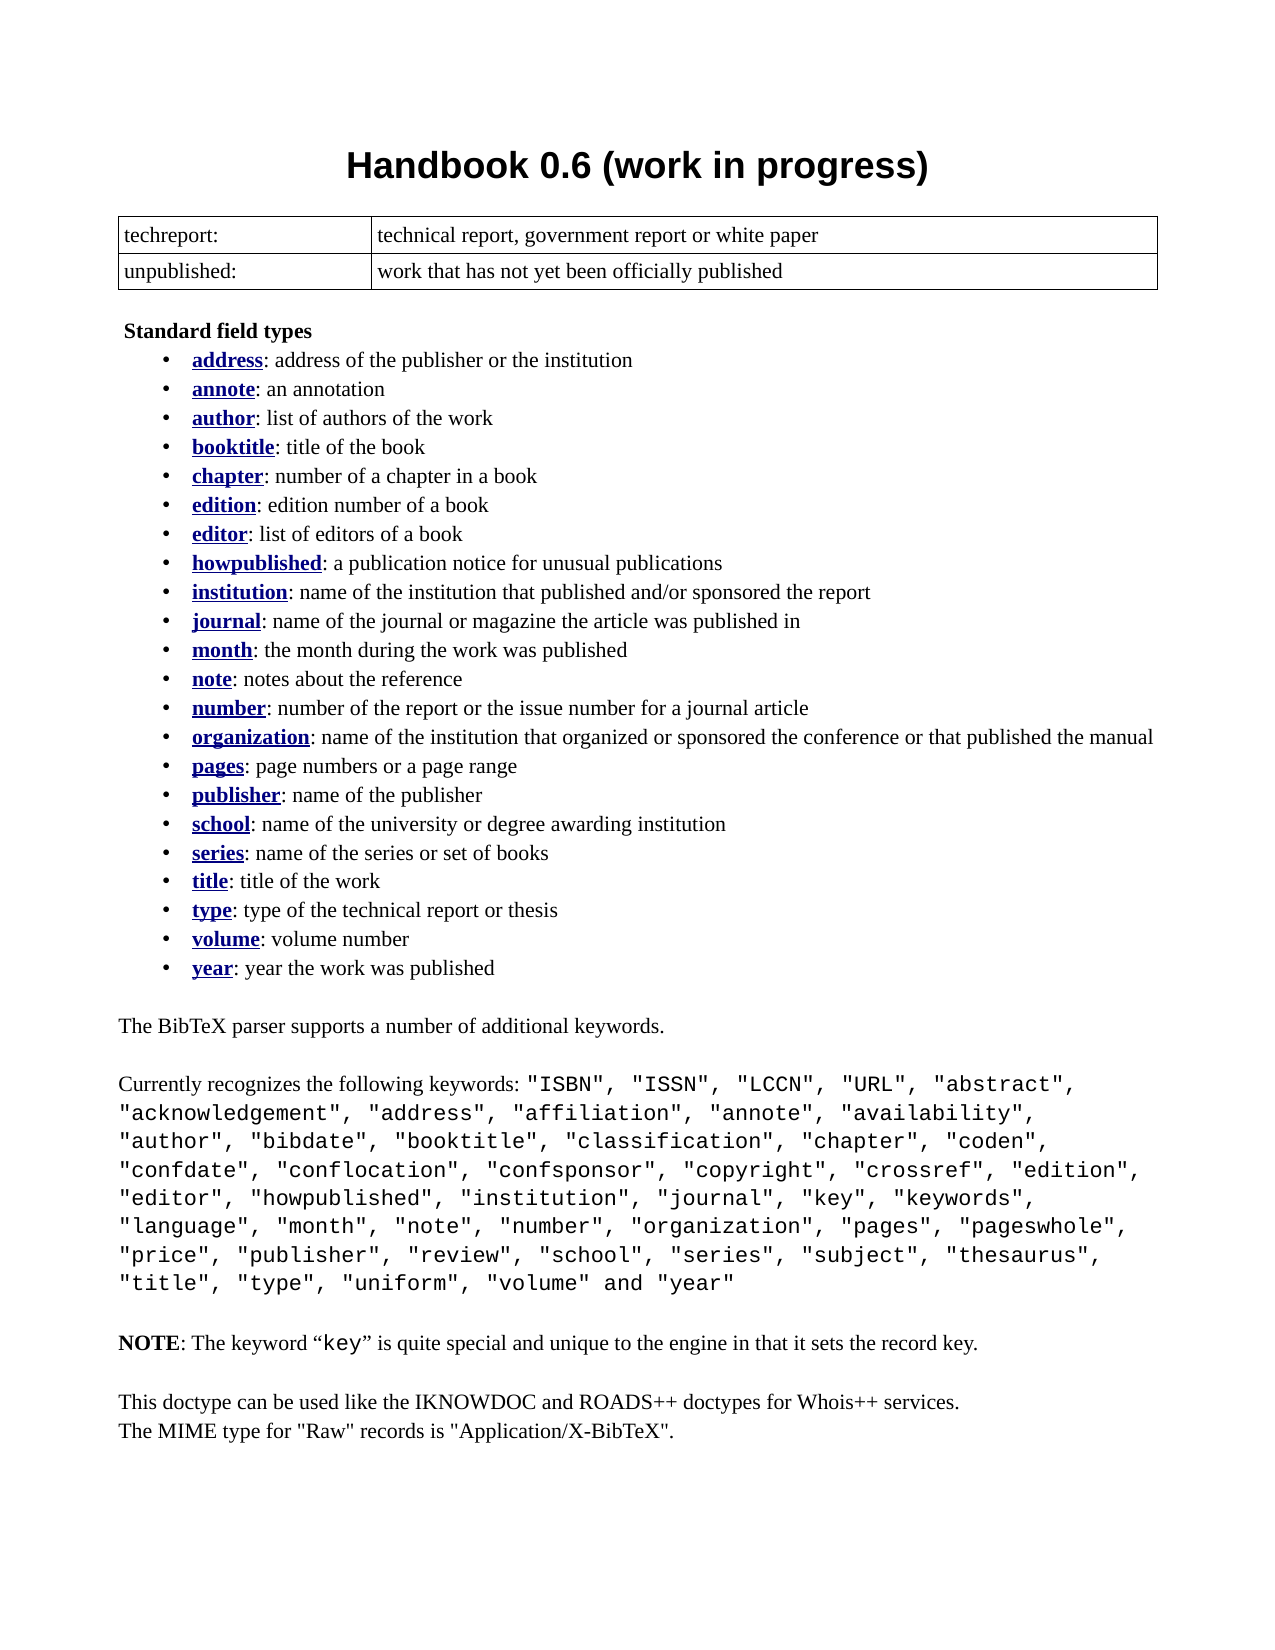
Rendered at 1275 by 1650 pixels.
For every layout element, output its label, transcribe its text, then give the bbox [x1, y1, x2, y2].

list chapter: number of a chapter in a book [162, 463, 1157, 488]
text Currently recognizes the following keywords: "ISBN", "ISSN", "LCCN", "URL", "abstract", "acknowledgement", "address", "affiliation", "annote", "availability", "author", "bibdate", "booktitle", "classification", "chapter", "coden", "confdate", "conflocation", "confsponsor", "copyright", "crossref", "edition", "editor", "howpublished", "institution", "journal", "key", "keywords", "language", "month", "note", "number", "organization", "pages", "pageswhole", "price", "publisher", "review", "school", "series", "subject", "thesaurus", "title", "type", "uniform", "volume" and "year" [118, 1071, 1157, 1297]
table_cell techreport: [119, 217, 371, 252]
table_cell work that has not yet been officially published [372, 254, 1157, 289]
list booktitle: title of the book [162, 434, 1157, 459]
list journal: name of the journal or magazine the article was published in [162, 608, 1157, 633]
list volume: volume number [162, 926, 1157, 952]
list institution: name of the institution that published and/or sponsored the report [162, 579, 1157, 604]
list note: notes about the reference [162, 666, 1157, 691]
list type: type of the technical report or thesis [162, 897, 1157, 923]
list title: title of the work [162, 868, 1157, 894]
list howpublished: a publication notice for unusual publications [162, 550, 1157, 575]
list author: list of authors of the work [162, 405, 1157, 430]
text Standard field types [118, 318, 1157, 343]
table_cell unpublished: [119, 254, 371, 289]
list address: address of the publisher or the institution [162, 347, 1157, 372]
list series: name of the series or set of books [162, 839, 1157, 865]
text NOTE: The keyword “key” is quite special and unique to the engine in that it sets the record key. [118, 1329, 1157, 1356]
list school: name of the university or degree awarding institution [162, 811, 1157, 836]
list year: year the work was published [162, 955, 1157, 981]
list editor: list of editors of a book [162, 521, 1157, 546]
list month: the month during the work was published [162, 637, 1157, 662]
list organization: name of the institution that organized or sponsored the conference or that published the manual [162, 724, 1157, 749]
table_cell technical report, government report or white paper [372, 217, 1157, 252]
list annote: an annotation [162, 376, 1157, 401]
text This doctype can be used like the IKNOWDOC and ROADS++ doctypes for Whois++ services. [118, 1389, 1157, 1414]
text The MIME type for "Raw" records is "Application/X-BibTeX". [118, 1418, 1157, 1443]
list publisher: name of the publisher [162, 782, 1157, 807]
list edition: edition number of a book [162, 492, 1157, 517]
list number: number of the report or the issue number for a journal article [162, 695, 1157, 720]
list pages: page numbers or a page range [162, 753, 1157, 778]
text The BibTeX parser supports a number of additional keywords. [118, 1013, 1157, 1038]
